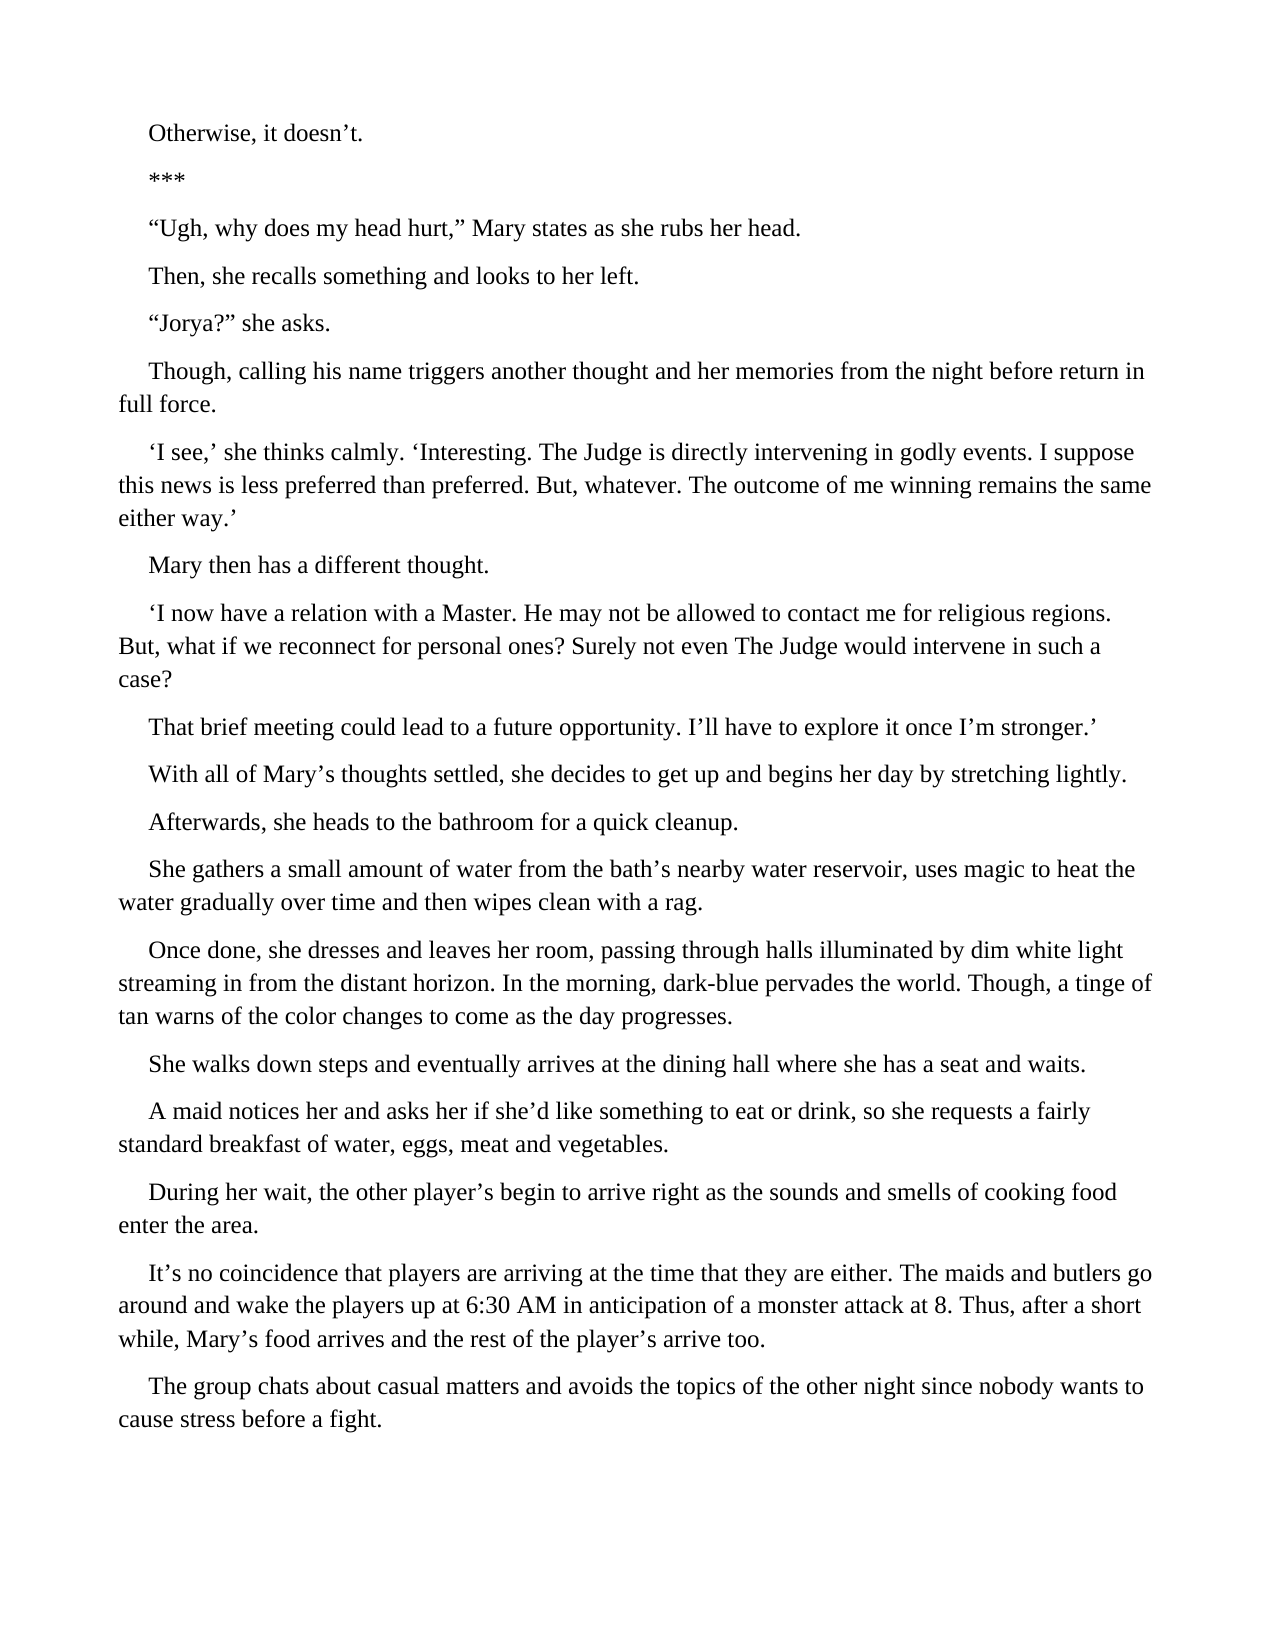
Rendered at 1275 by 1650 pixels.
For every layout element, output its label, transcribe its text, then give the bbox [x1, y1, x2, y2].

text Afterwards, she heads to the bathroom for a quick cleanup. [118, 807, 1157, 836]
text During her wait, the other player’s begin to arrive right as the sounds and smells of cooking food enter the area. [118, 1177, 1157, 1239]
text That brief meeting could lead to a future opportunity. I’ll have to explore it once I’m stronger.’ [118, 712, 1157, 740]
text “Ugh, why does my head hurt,” Mary states as she rubs her head. [118, 213, 1157, 242]
text Mary then has a different thought. [118, 550, 1157, 579]
text With all of Mary’s thoughts settled, she decides to get up and begins her day by stretching lightly. [118, 759, 1157, 788]
text The group chats about casual matters and avoids the topics of the other night since nobody wants to cause stress before a fight. [118, 1371, 1157, 1433]
text *** [118, 166, 1157, 194]
text ‘I see,’ she thinks calmly. ‘Interesting. The Judge is directly intervening in godly events. I suppose this news is less preferred than preferred. But, whatever. The outcome of me winning remains the same either way.’ [118, 437, 1157, 532]
text Then, she recalls something and looks to her left. [118, 261, 1157, 290]
text She gathers a small amount of water from the bath’s nearby water reservoir, uses magic to heat the water gradually over time and then wipes clean with a rag. [118, 854, 1157, 916]
text Once done, she dresses and leaves her room, passing through halls illuminated by dim white light streaming in from the distant horizon. In the morning, dark-blue pervades the world. Though, a tinge of tan warns of the color changes to come as the day progresses. [118, 935, 1157, 1030]
text Otherwise, it doesn’t. [118, 118, 1157, 147]
text “Jorya?” she asks. [118, 308, 1157, 337]
text A maid notices her and asks her if she’d like something to eat or drink, so she requests a fairly standard breakfast of water, eggs, meat and vegetables. [118, 1096, 1157, 1158]
text She walks down steps and eventually arrives at the dining hall where she has a seat and waits. [118, 1049, 1157, 1077]
text Though, calling his name triggers another thought and her memories from the night before return in full force. [118, 356, 1157, 418]
text It’s no coincidence that players are arriving at the time that they are either. The maids and butlers go around and wake the players up at 6:30 AM in anticipation of a monster attack at 8. Thus, after a short while, Mary’s food arrives and the rest of the player’s arrive too. [118, 1258, 1157, 1352]
text ‘I now have a relation with a Master. He may not be allowed to contact me for religious regions. But, what if we reconnect for personal ones? Surely not even The Judge would intervene in such a case? [118, 598, 1157, 693]
